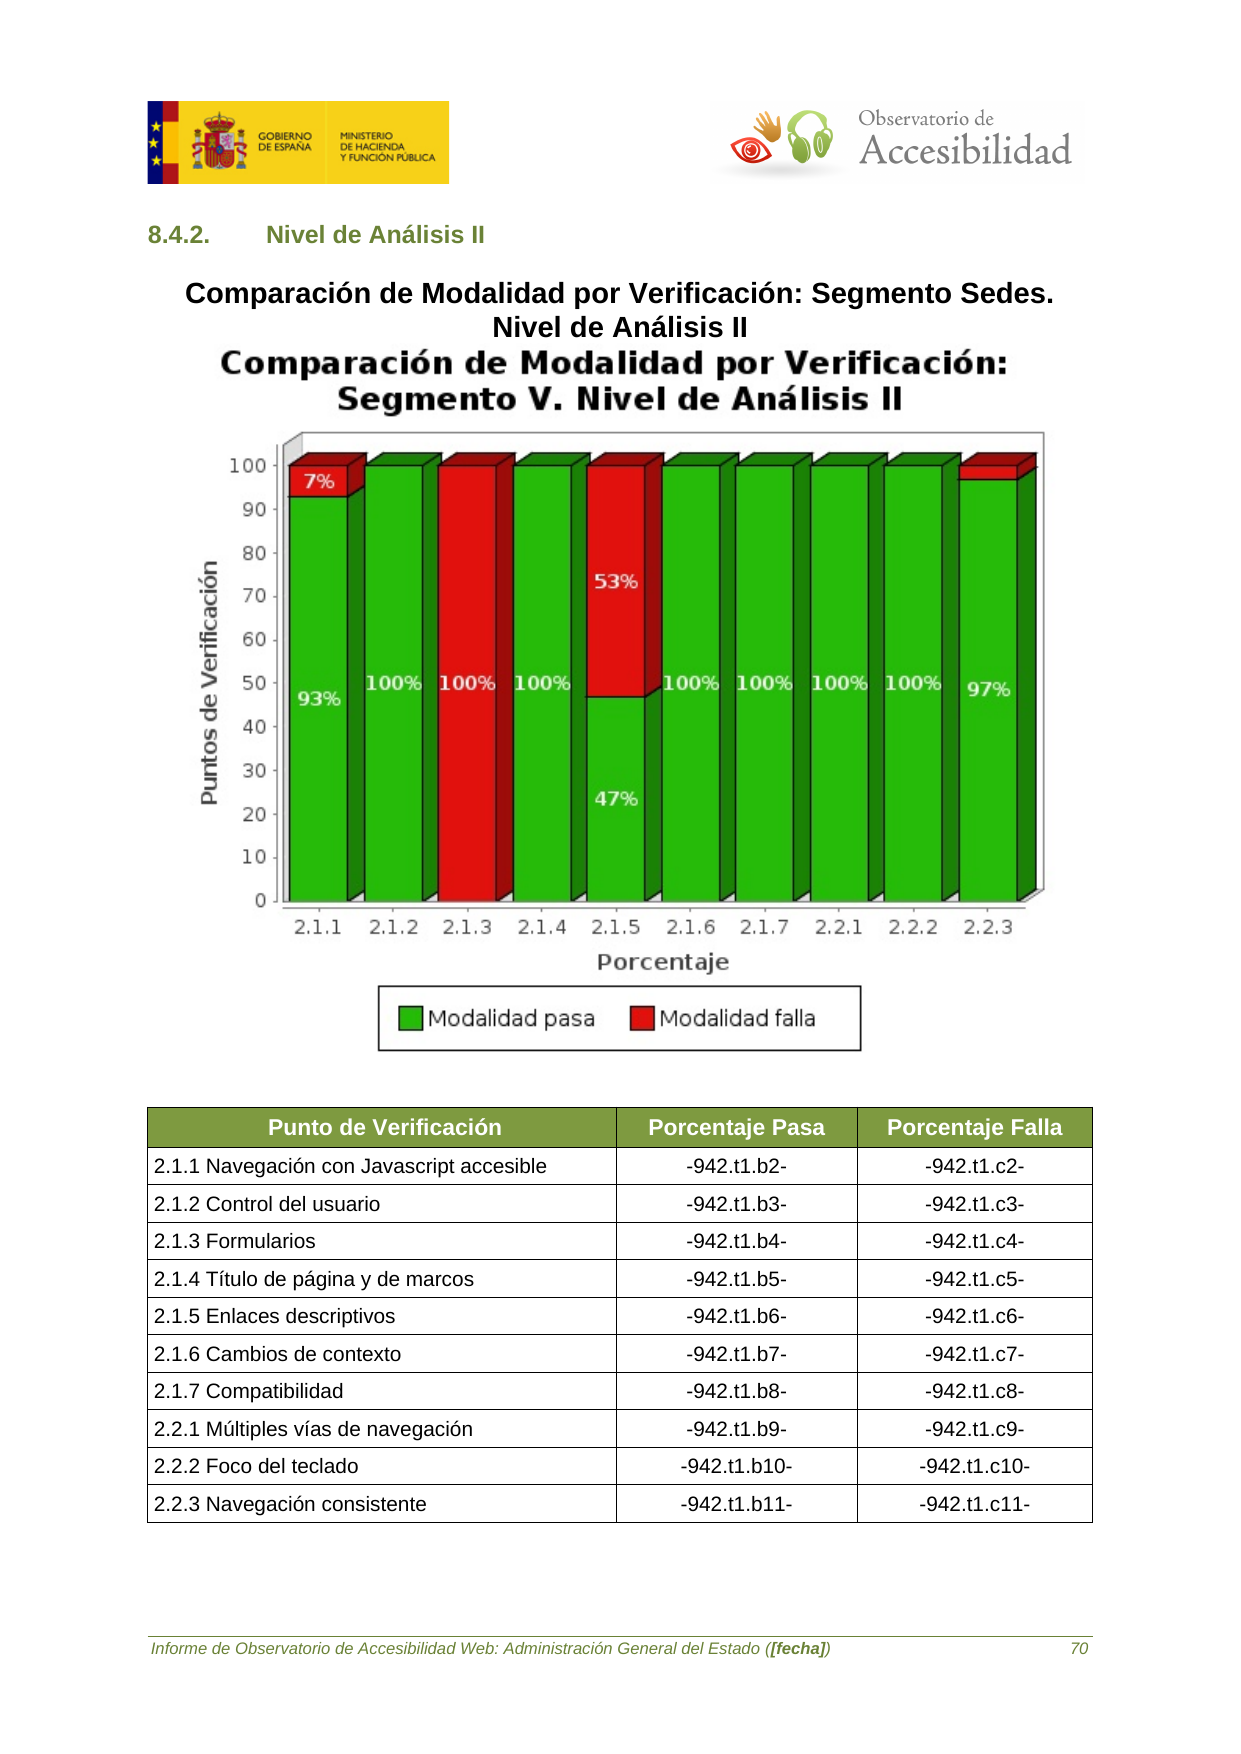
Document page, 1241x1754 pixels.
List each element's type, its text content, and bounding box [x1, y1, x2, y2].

table_cell -942.t1.c2- [858, 1148, 1092, 1184]
table_cell -942.t1.c11- [858, 1485, 1092, 1522]
table_cell -942.t1.c9- [858, 1410, 1092, 1447]
table_cell 2.1.2 Control del usuario [148, 1185, 616, 1222]
table_cell 2.2.3 Navegación consistente [148, 1485, 616, 1522]
table_cell 2.1.4 Título de página y de marcos [148, 1260, 616, 1297]
picture [710, 101, 1086, 184]
table_cell -942.t1.b8- [617, 1373, 857, 1409]
table_cell 2.1.7 Compatibilidad [148, 1373, 616, 1409]
table_cell -942.t1.c7- [858, 1335, 1092, 1372]
table_cell -942.t1.c10- [858, 1448, 1092, 1484]
table_cell -942.t1.b2- [617, 1148, 857, 1184]
table_cell -942.t1.b11- [617, 1485, 857, 1522]
subtitle Nivel de Análisis II [148, 220, 1092, 248]
table_cell 2.2.1 Múltiples vías de navegación [148, 1410, 616, 1447]
table_cell -942.t1.b5- [617, 1260, 857, 1297]
picture [178, 343, 1062, 1053]
table_cell 2.1.3 Formularios [148, 1223, 616, 1259]
table_cell -942.t1.c3- [858, 1185, 1092, 1222]
table_header Punto de Verificación [148, 1108, 616, 1147]
table_header Porcentaje Falla [858, 1108, 1092, 1147]
table_cell -942.t1.c4- [858, 1223, 1092, 1259]
table_cell -942.t1.b9- [617, 1410, 857, 1447]
table_cell -942.t1.c5- [858, 1260, 1092, 1297]
text Comparación de Modalidad por Verificación: Segmento Sedes. Nivel de Análisis II [148, 276, 1092, 343]
table_cell 2.2.2 Foco del teclado [148, 1448, 616, 1484]
table_cell -942.t1.b6- [617, 1298, 857, 1334]
table_cell -942.t1.c6- [858, 1298, 1092, 1334]
table_header Porcentaje Pasa [617, 1108, 857, 1147]
picture [147, 101, 450, 184]
table_cell -942.t1.b10- [617, 1448, 857, 1484]
table_cell -942.t1.b4- [617, 1223, 857, 1259]
table_cell 2.1.6 Cambios de contexto [148, 1335, 616, 1372]
table_cell -942.t1.b3- [617, 1185, 857, 1222]
table_cell -942.t1.b7- [617, 1335, 857, 1372]
table_cell 2.1.5 Enlaces descriptivos [148, 1298, 616, 1334]
table_cell 2.1.1 Navegación con Javascript accesible [148, 1148, 616, 1184]
table_cell -942.t1.c8- [858, 1373, 1092, 1409]
